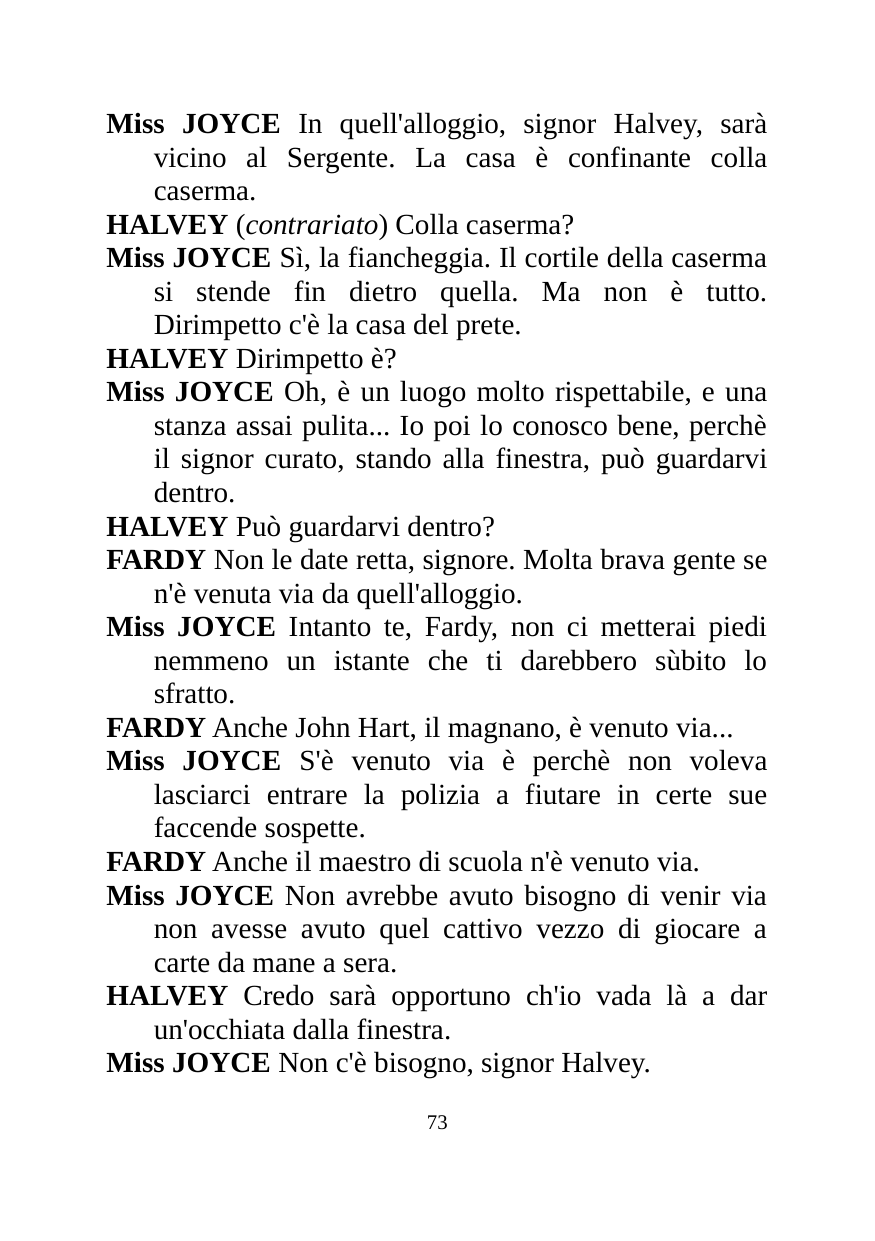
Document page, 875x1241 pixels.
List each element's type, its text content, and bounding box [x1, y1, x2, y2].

text HALVEY Può guardarvi dentro? [106, 509, 768, 542]
text Miss JOYCE In quell'alloggio, signor Halvey, sarà vicino al Sergente. La casa è confinante colla caserma. [106, 106, 768, 207]
text Miss JOYCE Non avrebbe avuto bisogno di venir via non avesse avuto quel cattivo vezzo di giocare a carte da mane a sera. [106, 878, 768, 978]
text Miss JOYCE Non c'è bisogno, signor Halvey. [106, 1045, 768, 1079]
text FARDY Anche il maestro di scuola n'è venuto via. [106, 844, 768, 878]
text Miss JOYCE Intanto te, Fardy, non ci metterai piedi nemmeno un istante che ti darebbero sùbito lo sfratto. [106, 609, 768, 710]
text Miss JOYCE Oh, è un luogo molto rispettabile, e una stanza assai pulita... Io poi lo conosco bene, perchè il signor curato, stando alla finestra, può guardarvi dentro. [106, 374, 768, 509]
text FARDY Anche John Hart, il magnano, è venuto via... [106, 710, 768, 743]
text HALVEY (contrariato) Colla caserma? [106, 207, 768, 240]
text Miss JOYCE Sì, la fiancheggia. Il cortile della caserma si stende fin dietro quella. Ma non è tutto. Dirimpetto c'è la casa del prete. [106, 240, 768, 341]
text Miss JOYCE S'è venuto via è perchè non voleva lasciarci entrare la polizia a fiutare in certe sue faccende sospette. [106, 743, 768, 844]
text HALVEY Dirimpetto è? [106, 341, 768, 374]
text HALVEY Credo sarà opportuno ch'io vada là a dar un'occhiata dalla finestra. [106, 978, 768, 1045]
text FARDY Non le date retta, signore. Molta brava gente se n'è venuta via da quell'alloggio. [106, 542, 768, 609]
